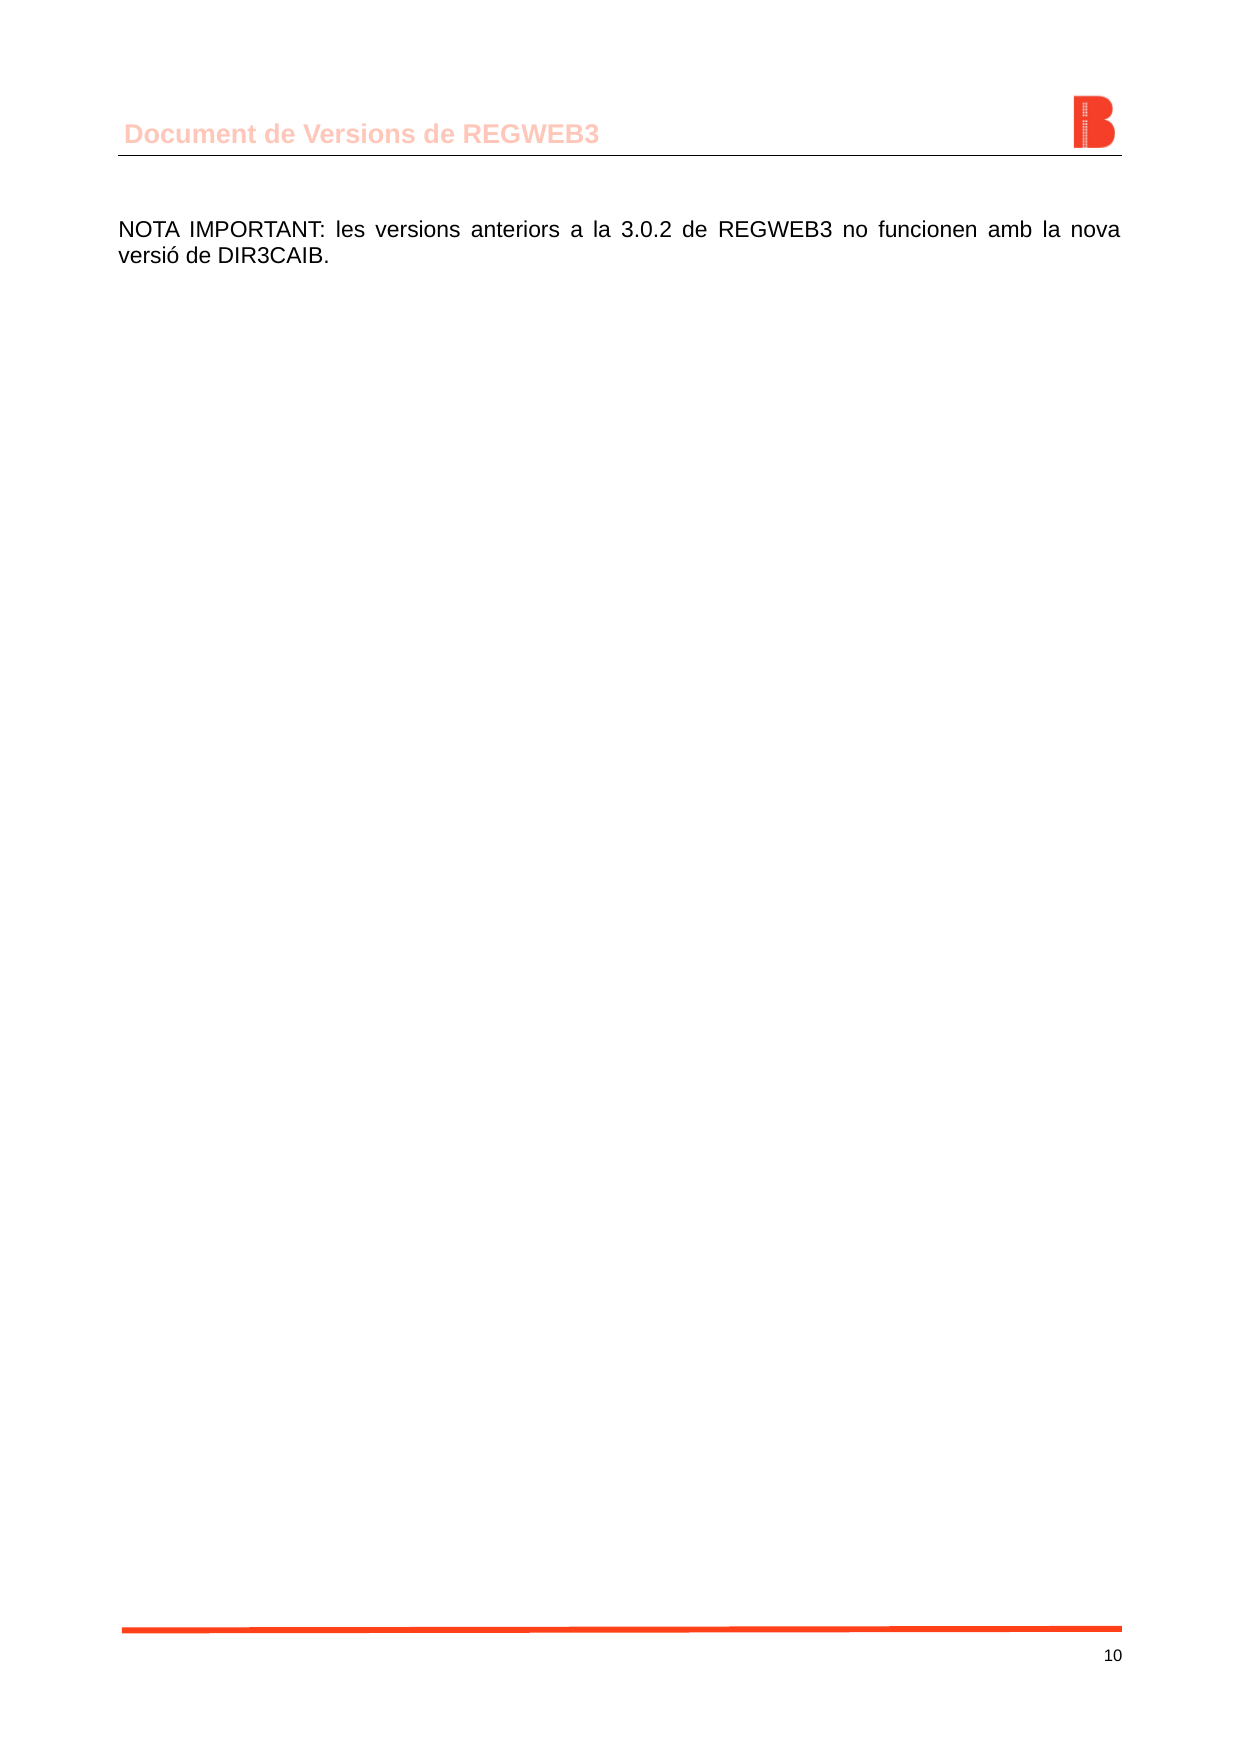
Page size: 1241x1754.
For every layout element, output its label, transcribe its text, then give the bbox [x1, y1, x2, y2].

text NOTA IMPORTANT: les versions anteriors a la 3.0.2 de REGWEB3 no funcionen amb la nova versió de DIR3CAIB. [118, 216, 1122, 268]
picture [1072, 94, 1117, 150]
